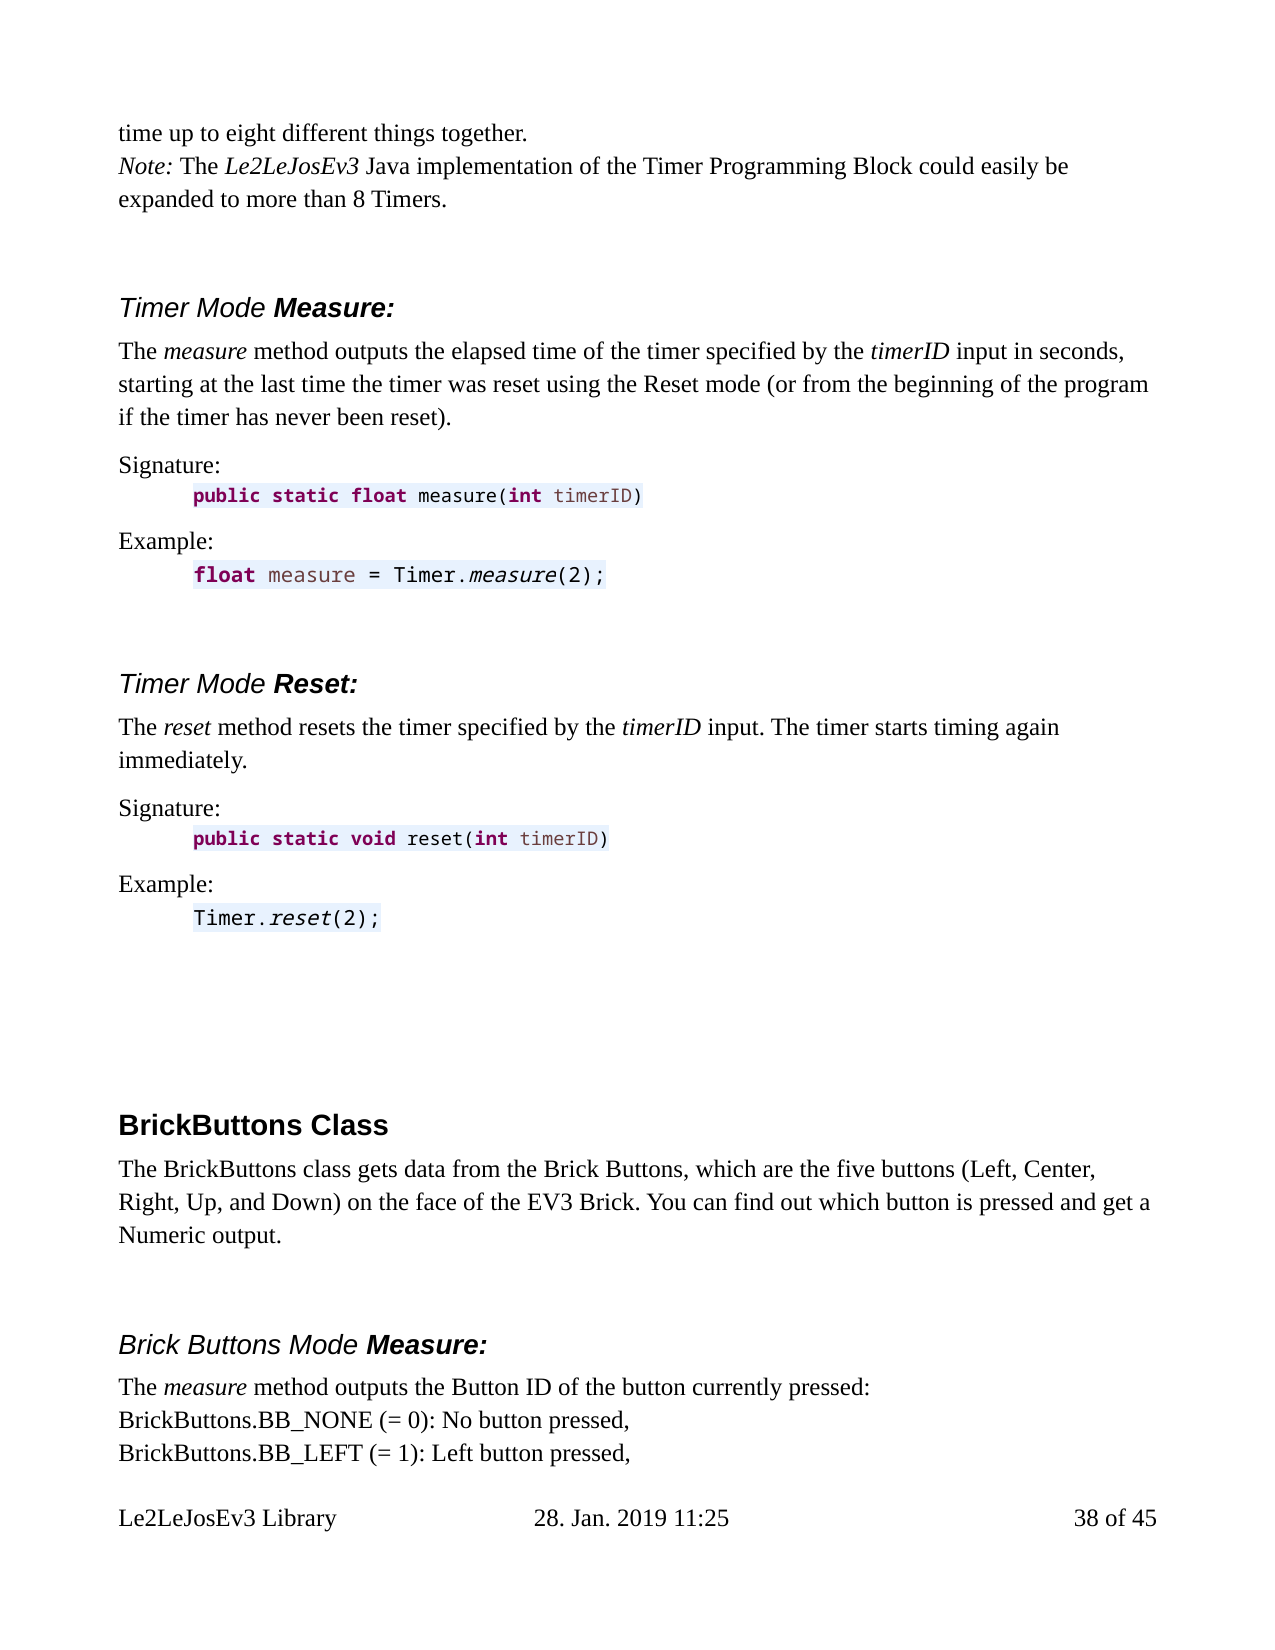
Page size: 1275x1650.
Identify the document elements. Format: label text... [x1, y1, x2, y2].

subtitle BrickButtons Class [118, 1108, 1157, 1142]
text The BrickButtons class gets data from the Brick Buttons, which are the five buttons (Left, Center, Right, Up, and Down) on the face of the EV3 Brick. You can find out which button is pressed and get a Numeric output. [118, 1154, 1157, 1249]
subtitle Brick Buttons Mode Measure: [118, 1328, 1157, 1360]
subtitle Timer Mode Measure: [118, 292, 1157, 324]
text The reset method resets the timer specified by the timerID input. The timer starts timing again immediately. [118, 712, 1157, 774]
text Example: float measure = Timer.measure(2); [118, 526, 1157, 589]
text The measure method outputs the Button ID of the button currently pressed: BrickButtons.BB_NONE (= 0): No button pressed, BrickButtons.BB_LEFT (= 1): Left button pressed, [118, 1372, 1157, 1467]
subtitle Timer Mode Reset: [118, 668, 1157, 700]
text Signature: public static void reset(int timerID) [118, 793, 1157, 851]
text time up to eight different things together. Note: The Le2LeJosEv3 Java implementation of the Timer Programming Block could easily be expanded to more than 8 Timers. [118, 118, 1157, 213]
text The measure method outputs the elapsed time of the timer specified by the timerID input in seconds, starting at the last time the timer was reset using the Reset mode (or from the beginning of the program if the timer has never been reset). [118, 336, 1157, 431]
text Example: Timer.reset(2); [118, 869, 1157, 932]
text Signature: public static float measure(int timerID) [118, 450, 1157, 508]
